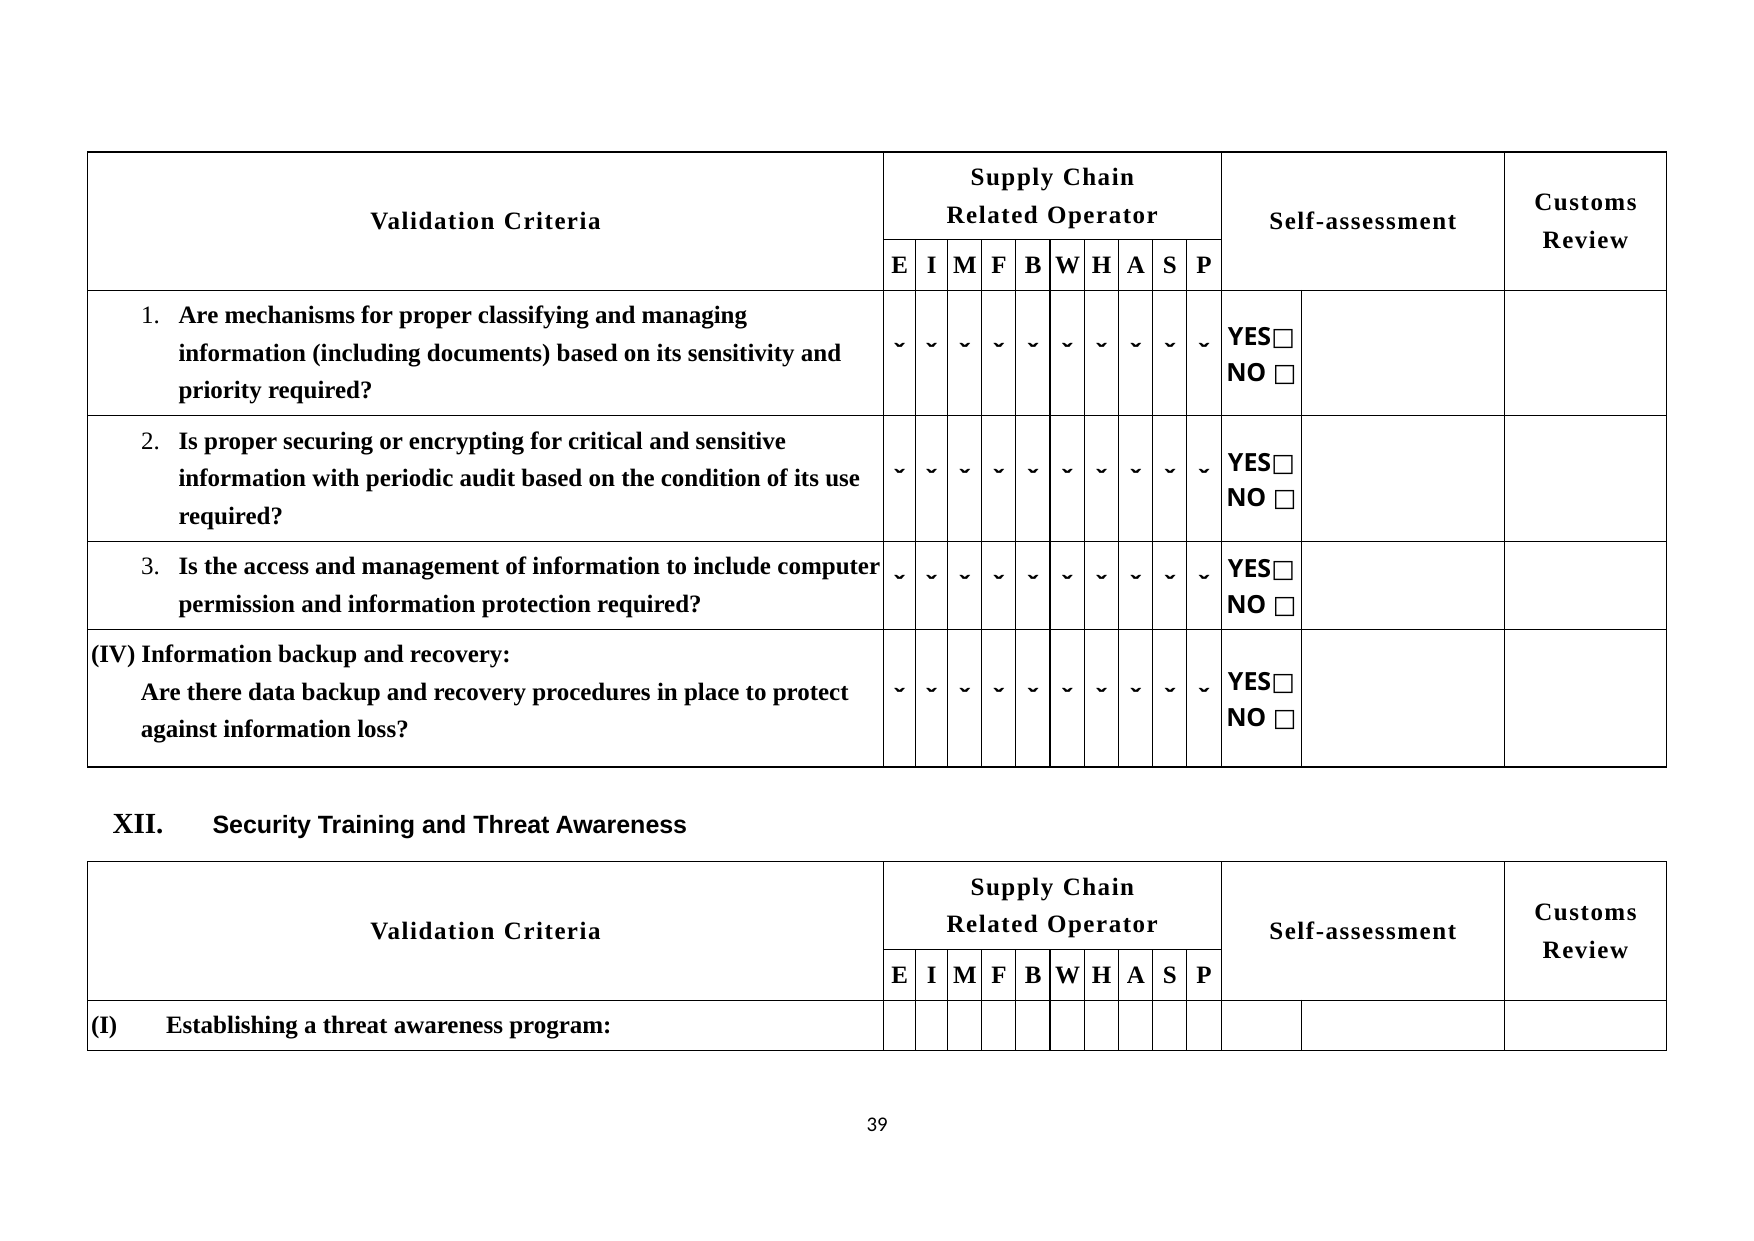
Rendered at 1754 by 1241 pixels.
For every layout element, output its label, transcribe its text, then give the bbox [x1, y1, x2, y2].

table_cell ˇ [1016, 542, 1049, 628]
table_cell ˇ [1153, 291, 1186, 415]
table_cell ˇ [1153, 630, 1186, 766]
table_cell ˇ [916, 416, 947, 541]
table_cell [1222, 1001, 1301, 1050]
table_cell ˇ [948, 542, 981, 628]
table_cell ˇ [1085, 542, 1118, 628]
table_header Customs Review [1505, 862, 1666, 999]
table_cell M [948, 950, 981, 999]
table_cell I [916, 950, 947, 999]
table_cell ˇ [1051, 416, 1084, 541]
table_cell ˇ [1153, 416, 1186, 541]
table_header Self-assessment [1222, 862, 1504, 999]
table_cell [948, 1001, 981, 1050]
table_cell ˇ [948, 416, 981, 541]
table_cell [982, 1001, 1015, 1050]
table_cell ˇ [1085, 291, 1118, 415]
table_cell A [1119, 240, 1152, 290]
table_cell [1153, 1001, 1186, 1050]
table_cell ˇ [884, 542, 915, 628]
table_cell F [982, 950, 1015, 999]
table_cell [1505, 542, 1666, 628]
table_cell W [1051, 950, 1084, 999]
table_cell S [1153, 240, 1186, 290]
table_cell [1302, 416, 1504, 541]
table_cell ˇ [916, 630, 947, 766]
table_cell B [1016, 950, 1049, 999]
table_cell ˇ [884, 416, 915, 541]
table_cell ˇ [1119, 291, 1152, 415]
table_cell ˇ [1187, 542, 1221, 628]
table_cell [916, 1001, 947, 1050]
table_cell M [948, 240, 981, 290]
table_cell ˇ [1016, 630, 1049, 766]
table_cell ˇ [982, 416, 1015, 541]
table_cell ˇ [1153, 542, 1186, 628]
table_cell ˇ [982, 630, 1015, 766]
table_cell ˇ [1016, 416, 1049, 541]
table_cell E [884, 240, 915, 290]
table_cell YES□ NO □ [1222, 630, 1301, 766]
table_cell Is proper securing or encrypting for critical and sensitive information with periodic audit based on the condition of its use required? [88, 416, 883, 541]
table_cell W [1051, 240, 1084, 290]
table_cell [1016, 1001, 1049, 1050]
table_cell [1302, 1001, 1504, 1050]
table_header Self-assessment [1222, 153, 1504, 290]
table_cell S [1153, 950, 1186, 999]
table_header Supply Chain Related Operator [884, 862, 1221, 949]
table_cell [1085, 1001, 1118, 1050]
table_cell [1187, 1001, 1221, 1050]
table_cell [884, 1001, 915, 1050]
table_cell ˇ [1187, 630, 1221, 766]
table_cell E [884, 950, 915, 999]
table_cell [1302, 542, 1504, 628]
table_cell ˇ [1119, 542, 1152, 628]
table_cell ˇ [948, 630, 981, 766]
table_cell P [1187, 950, 1221, 999]
table_cell Are mechanisms for proper classifying and managing information (including documents) based on its sensitivity and priority required? [88, 291, 883, 415]
table_cell [1505, 416, 1666, 541]
table_cell [1505, 1001, 1666, 1050]
table_cell P [1187, 240, 1221, 290]
table_header Customs Review [1505, 153, 1666, 290]
table_cell ˇ [1119, 630, 1152, 766]
table_header Validation Criteria [88, 153, 883, 290]
table_cell Information backup and recovery: Are there data backup and recovery procedures in place to protect against information loss? [88, 630, 883, 766]
table_cell ˇ [1187, 416, 1221, 541]
table_cell H [1085, 240, 1118, 290]
table_header Validation Criteria [88, 862, 883, 999]
table_cell ˇ [884, 291, 915, 415]
table_cell YES□ NO □ [1222, 291, 1301, 415]
table_cell B [1016, 240, 1049, 290]
table_cell ˇ [1051, 630, 1084, 766]
table_header Supply Chain Related Operator [884, 153, 1221, 239]
table_cell ˇ [1187, 291, 1221, 415]
table_cell ˇ [884, 630, 915, 766]
table_cell ˇ [948, 291, 981, 415]
table_cell ˇ [1085, 416, 1118, 541]
table_cell [1051, 1001, 1084, 1050]
table_cell [1119, 1001, 1152, 1050]
table_cell ˇ [982, 542, 1015, 628]
table_cell Establishing a threat awareness program: [88, 1001, 883, 1050]
table_cell I [916, 240, 947, 290]
table_cell ˇ [1051, 291, 1084, 415]
table_cell ˇ [1051, 542, 1084, 628]
table_cell ˇ [1085, 630, 1118, 766]
table_cell A [1119, 950, 1152, 999]
table_cell [1505, 630, 1666, 766]
table_cell ˇ [1119, 416, 1152, 541]
table_cell YES□ NO □ [1222, 416, 1301, 541]
table_cell ˇ [1016, 291, 1049, 415]
table_cell H [1085, 950, 1118, 999]
table_cell Is the access and management of information to include computer permission and information protection required? [88, 542, 883, 628]
subtitle Security Training and Threat Awareness [112, 805, 1642, 842]
table_cell [1302, 630, 1504, 766]
table_cell F [982, 240, 1015, 290]
table_cell ˇ [982, 291, 1015, 415]
table_cell [1505, 291, 1666, 415]
table_cell [1302, 291, 1504, 415]
table_cell ˇ [916, 291, 947, 415]
table_cell YES□ NO □ [1222, 542, 1301, 628]
table_cell ˇ [916, 542, 947, 628]
